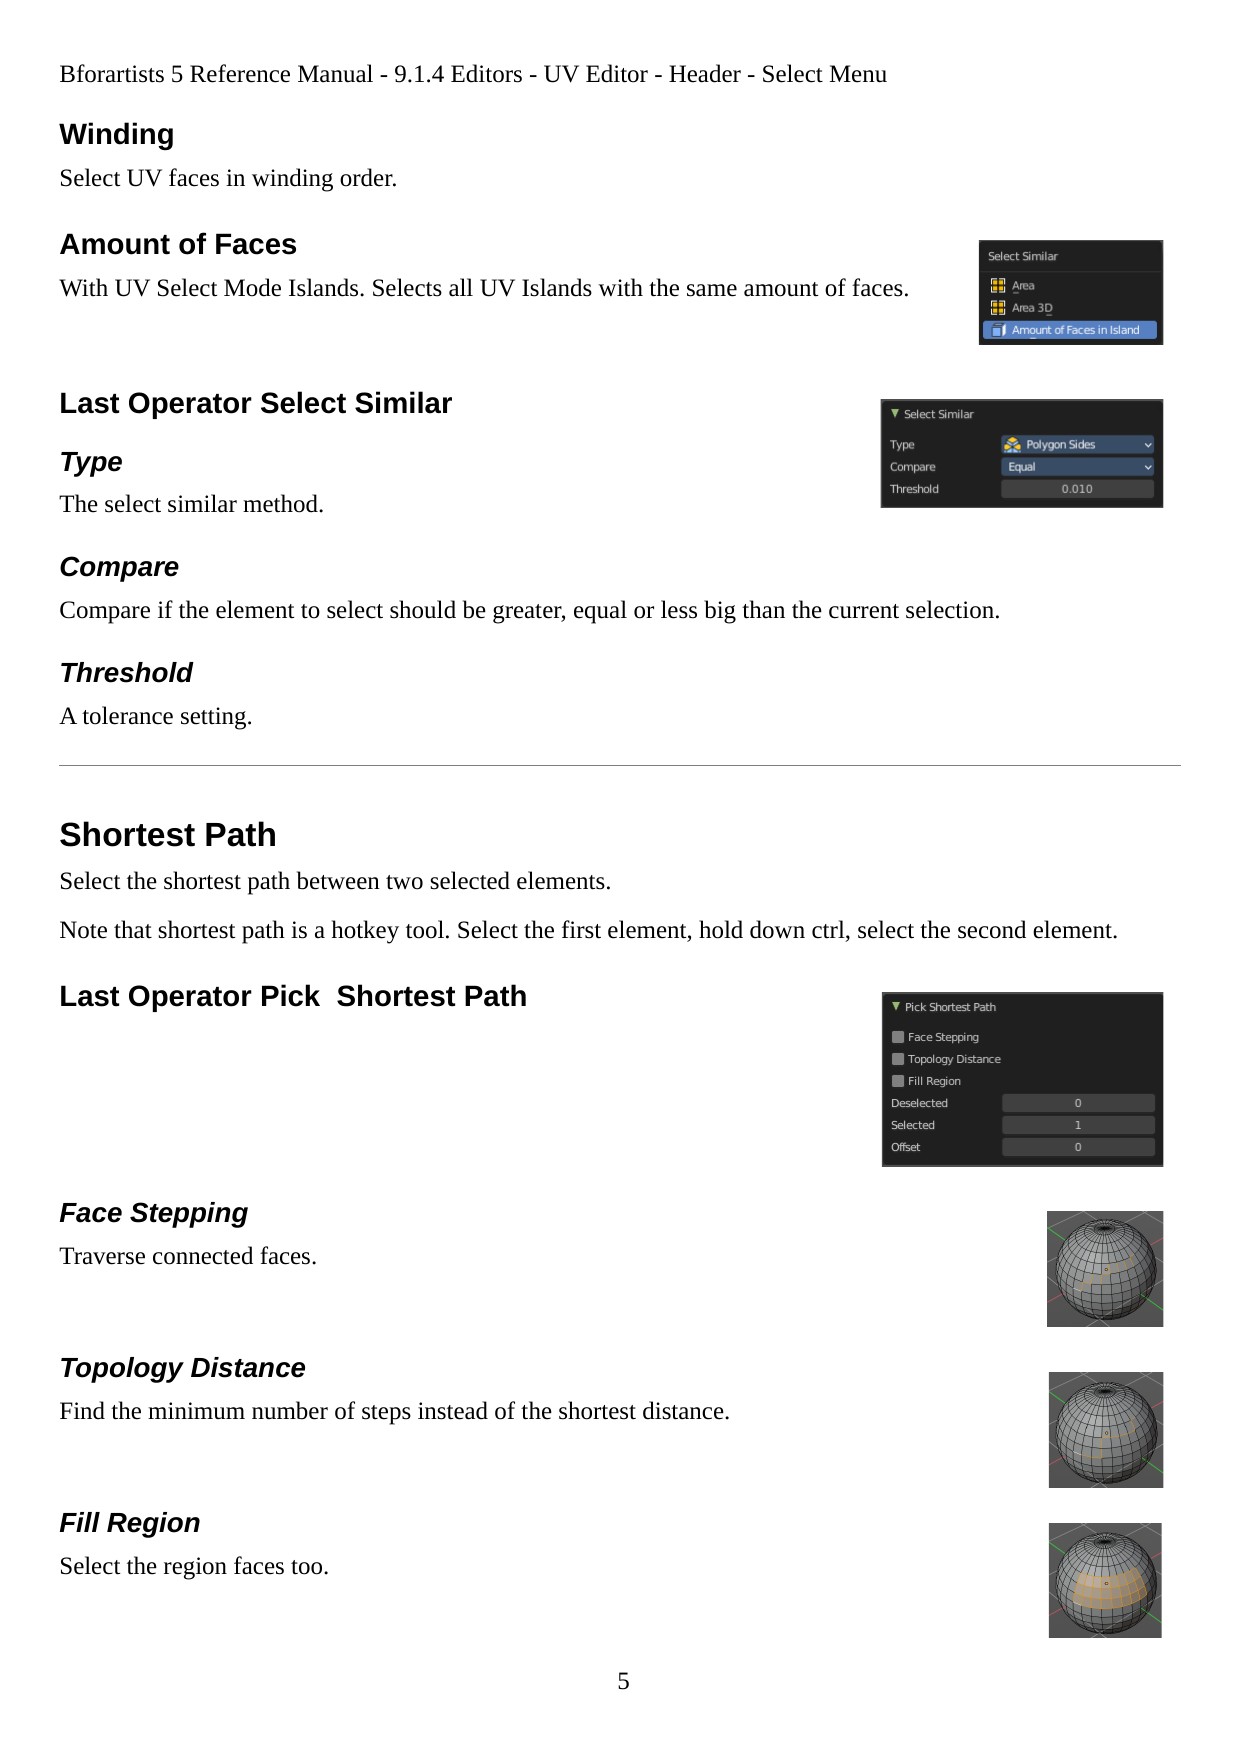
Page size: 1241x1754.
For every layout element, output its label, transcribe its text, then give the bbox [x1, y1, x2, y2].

text Find the minimum number of steps instead of the shortest distance. [59, 1396, 1048, 1425]
subtitle Amount of Faces [59, 227, 1181, 261]
picture [881, 992, 1164, 1167]
subtitle Fill Region [59, 1507, 1181, 1539]
text Compare if the element to select should be greater, equal or less big than the current selection. [59, 595, 1181, 624]
subtitle Compare [59, 551, 1181, 583]
subtitle Face Stepping [59, 1197, 1181, 1229]
text A tolerance setting. [59, 701, 1181, 730]
text The select similar method. [59, 489, 1181, 518]
subtitle Topology Distance [59, 1352, 1181, 1384]
subtitle Last Operator Select Similar [59, 386, 1181, 420]
picture [978, 240, 1164, 345]
subtitle [1164, 445, 1181, 477]
subtitle Winding [59, 117, 1181, 151]
picture [1047, 1211, 1164, 1327]
text Traverse connected faces. [59, 1241, 1047, 1270]
text Select the shortest path between two selected elements. [59, 866, 1181, 895]
text Select UV faces in winding order. [59, 163, 1181, 192]
text Select the region faces too. [59, 1551, 1048, 1580]
picture [1048, 1372, 1164, 1488]
subtitle Type [59, 445, 880, 477]
subtitle Threshold [59, 657, 1181, 689]
subtitle Shortest Path [59, 815, 1181, 854]
text With UV Select Mode Islands. Selects all UV Islands with the same amount of faces. [59, 273, 978, 302]
subtitle Last Operator Pick Shortest Path [59, 979, 1181, 1013]
text Note that shortest path is a hotkey tool. Select the first element, hold down ctrl, select the second element. [59, 915, 1181, 944]
picture [880, 399, 1164, 508]
picture [1048, 1523, 1162, 1638]
